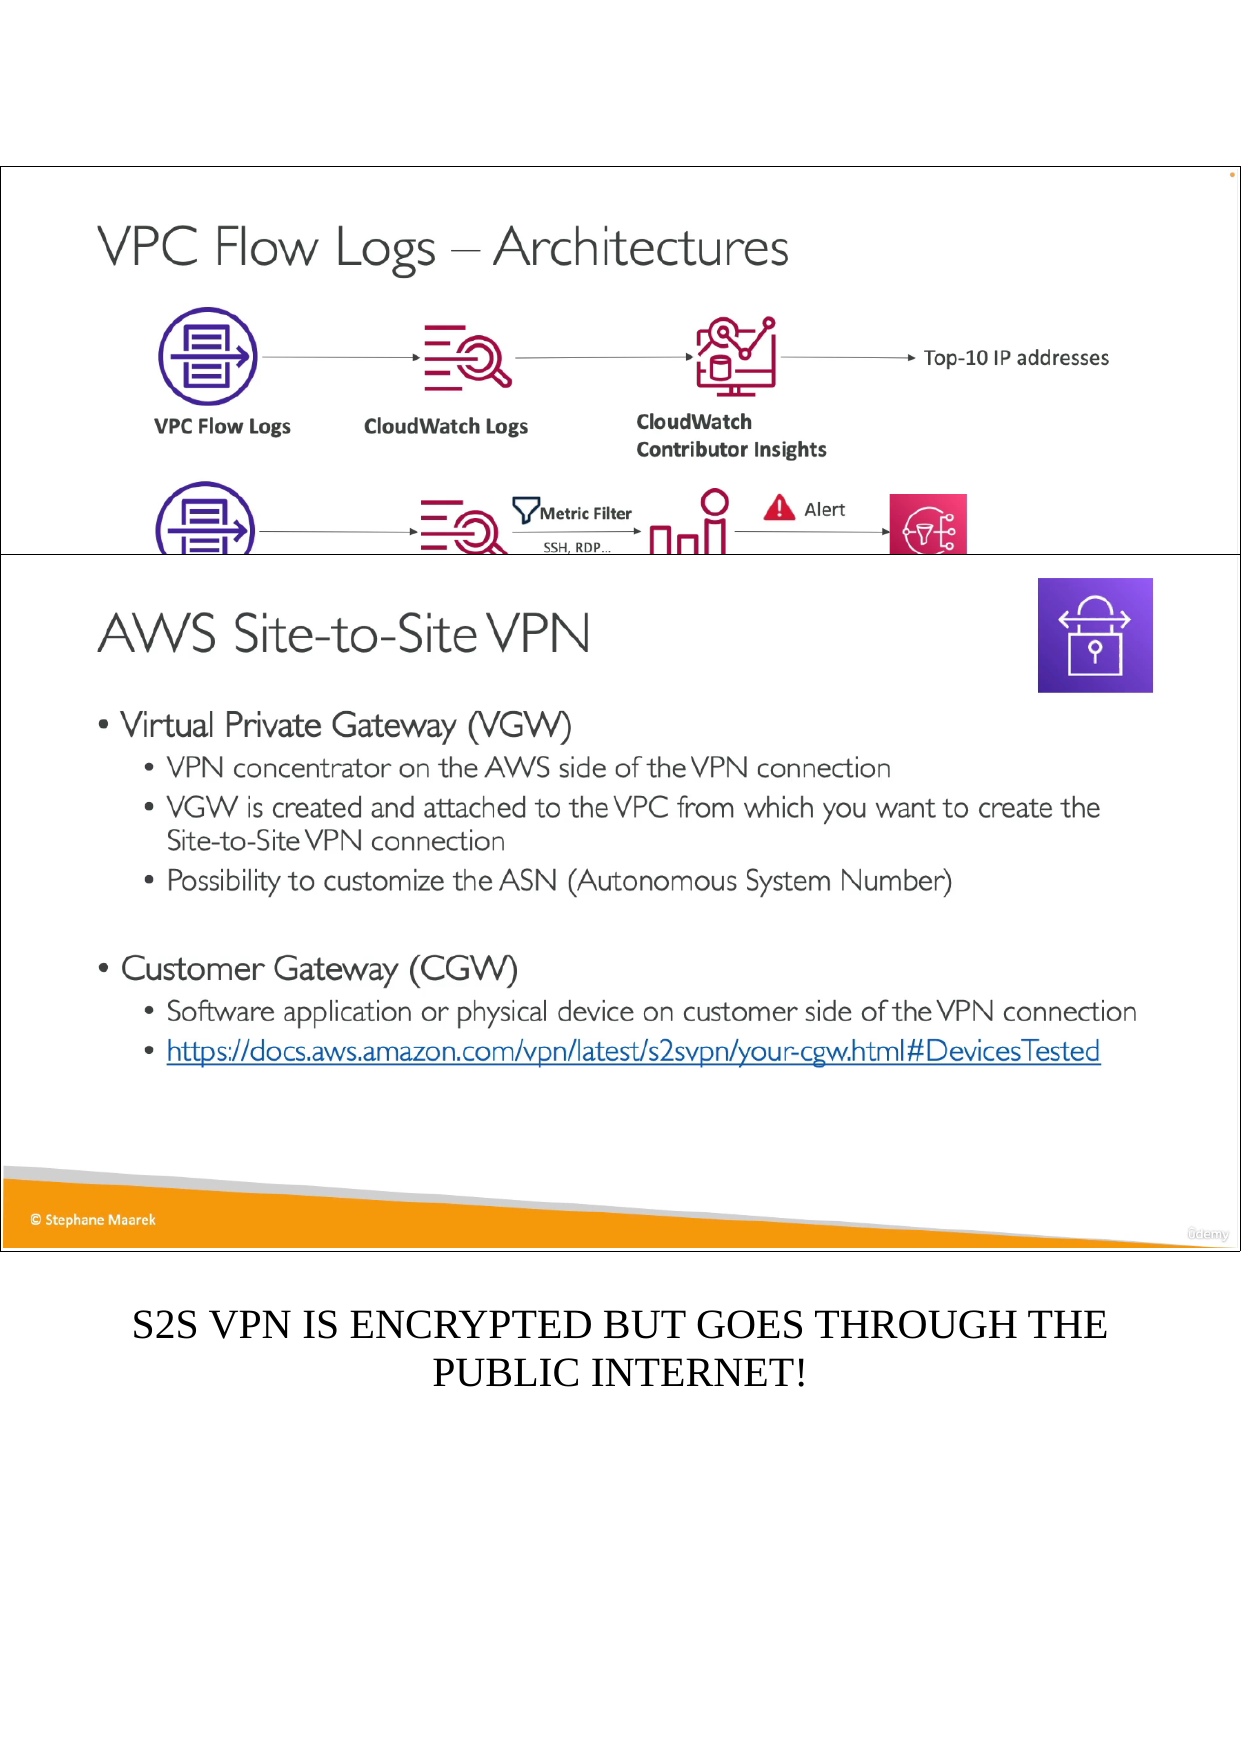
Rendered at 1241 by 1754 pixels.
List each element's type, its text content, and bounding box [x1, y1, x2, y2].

text S2S VPN IS ENCRYPTED BUT GOES THROUGH THE PUBLIC INTERNET! [118, 1299, 1122, 1395]
picture [3, 557, 1238, 1248]
picture [3, 169, 1238, 554]
